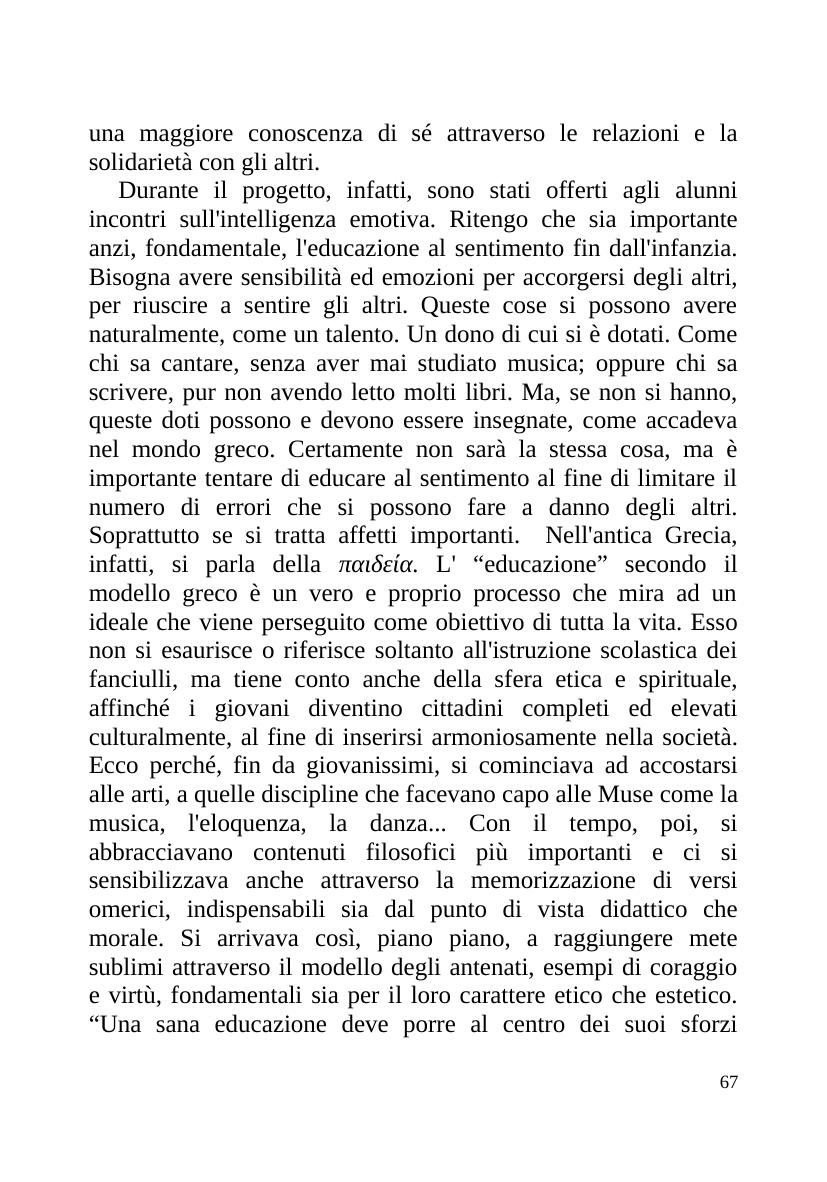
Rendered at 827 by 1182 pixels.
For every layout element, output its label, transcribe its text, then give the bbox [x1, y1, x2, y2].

text una maggiore conoscenza di sé attraverso le relazioni e la solidarietà con gli altri. [88, 118, 738, 176]
text Durante il progetto, infatti, sono stati offerti agli alunni incontri sull'intelligenza emotiva. Ritengo che sia importante anzi, fondamentale, l'educazione al sentimento fin dall'infanzia. Bisogna avere sensibilità ed emozioni per accorgersi degli altri, per riuscire a sentire gli altri. Queste cose si possono avere naturalmente, come un talento. Un dono di cui si è dotati. Come chi sa cantare, senza aver mai studiato musica; oppure chi sa scrivere, pur non avendo letto molti libri. Ma, se non si hanno, queste doti possono e devono essere insegnate, come accadeva nel mondo greco. Certamente non sarà la stessa cosa, ma è importante tentare di educare al sentimento al fine di limitare il numero di errori che si possono fare a danno degli altri. Soprattutto se si tratta affetti importanti. Nell'antica Grecia, infatti, si parla della παιδεία. L' “educazione” secondo il modello greco è un vero e proprio processo che mira ad un ideale che viene perseguito come obiettivo di tutta la vita. Esso non si esaurisce o riferisce soltanto all'istruzione scolastica dei fanciulli, ma tiene conto anche della sfera etica e spirituale, affinché i giovani diventino cittadini completi ed elevati culturalmente, al fine di inserirsi armoniosamente nella società. Ecco perché, fin da giovanissimi, si cominciava ad accostarsi alle arti, a quelle discipline che facevano capo alle Muse come la musica, l'eloquenza, la danza... Con il tempo, poi, si abbracciavano contenuti filosofici più importanti e ci si sensibilizzava anche attraverso la memorizzazione di versi omerici, indispensabili sia dal punto di vista didattico che morale. Si arrivava così, piano piano, a raggiungere mete sublimi attraverso il modello degli antenati, esempi di coraggio e virtù, fondamentali sia per il loro carattere etico che estetico. “Una sana educazione deve porre al centro dei suoi sforzi [88, 176, 738, 1038]
